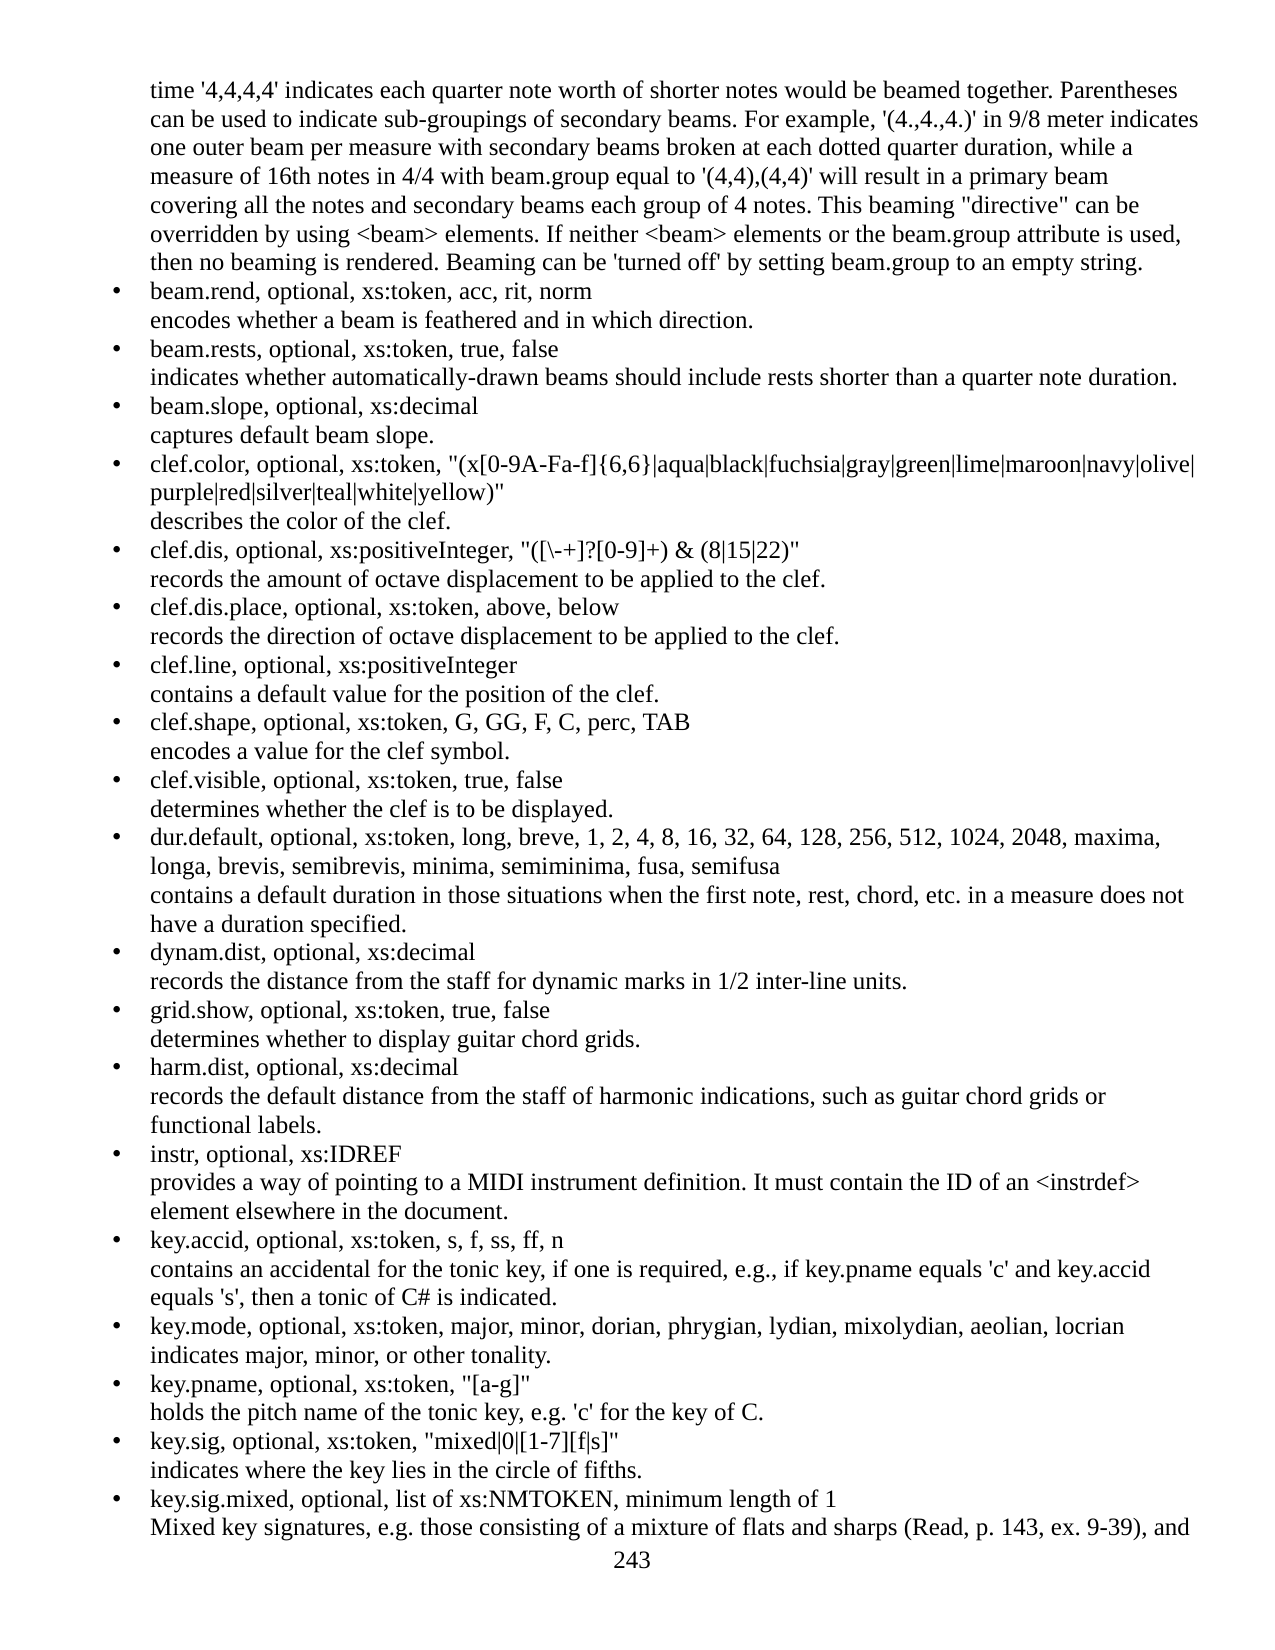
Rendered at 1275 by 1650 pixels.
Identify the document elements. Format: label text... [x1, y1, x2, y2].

list clef.shape, optional, xs:token, G, GG, F, C, perc, TAB encodes a value for the clef symbol. [112, 707, 1200, 765]
list beam.rests, optional, xs:token, true, false indicates whether automatically-drawn beams should include rests shorter than a quarter note duration. [112, 334, 1200, 391]
list clef.dis, optional, xs:positiveInteger, "([\-+]?[0-9]+) & (8|15|22)" records the amount of octave displacement to be applied to the clef. [112, 535, 1200, 592]
list time '4,4,4,4' indicates each quarter note worth of shorter notes would be beamed together. Parentheses can be used to indicate sub-groupings of secondary beams. For example, '(4.,4.,4.)' in 9/8 meter indicates one outer beam per measure with secondary beams broken at each dotted quarter duration, while a measure of 16th notes in 4/4 with beam.group equal to '(4,4),(4,4)' will result in a primary beam covering all the notes and secondary beams each group of 4 notes. This beaming "directive" can be overridden by using <beam> elements. If neither <beam> elements or the beam.group attribute is used, then no beaming is rendered. Beaming can be 'turned off' by setting beam.group to an empty string. [112, 75, 1200, 276]
list clef.color, optional, xs:token, "(x[0-9A-Fa-f]{6,6}|aqua|black|fuchsia|gray|green|lime|maroon|navy|olive|purple|red|silver|teal|white|yellow)" describes the color of the clef. [112, 449, 1200, 535]
list key.sig.mixed, optional, list of xs:NMTOKEN, minimum length of 1 Mixed key signatures, e.g. those consisting of a mixture of flats and sharps (Read, p. 143, ex. 9-39), and [112, 1484, 1200, 1541]
list harm.dist, optional, xs:decimal records the default distance from the staff of harmonic indications, such as guitar chord grids or functional labels. [112, 1052, 1200, 1139]
list key.sig, optional, xs:token, "mixed|0|[1-7][f|s]" indicates where the key lies in the circle of fifths. [112, 1426, 1200, 1484]
list grid.show, optional, xs:token, true, false determines whether to display guitar chord grids. [112, 995, 1200, 1052]
list beam.slope, optional, xs:decimal captures default beam slope. [112, 391, 1200, 449]
list key.mode, optional, xs:token, major, minor, dorian, phrygian, lydian, mixolydian, aeolian, locrian indicates major, minor, or other tonality. [112, 1311, 1200, 1369]
list clef.dis.place, optional, xs:token, above, below records the direction of octave displacement to be applied to the clef. [112, 592, 1200, 650]
list beam.rend, optional, xs:token, acc, rit, norm encodes whether a beam is feathered and in which direction. [112, 276, 1200, 334]
list clef.visible, optional, xs:token, true, false determines whether the clef is to be displayed. [112, 765, 1200, 822]
list key.pname, optional, xs:token, "[a-g]" holds the pitch name of the tonic key, e.g. 'c' for the key of C. [112, 1369, 1200, 1426]
list instr, optional, xs:IDREF provides a way of pointing to a MIDI instrument definition. It must contain the ID of an <instrdef> element elsewhere in the document. [112, 1139, 1200, 1225]
list dynam.dist, optional, xs:decimal records the distance from the staff for dynamic marks in 1/2 inter-line units. [112, 937, 1200, 995]
list dur.default, optional, xs:token, long, breve, 1, 2, 4, 8, 16, 32, 64, 128, 256, 512, 1024, 2048, maxima, longa, brevis, semibrevis, minima, semiminima, fusa, semifusa contains a default duration in those situations when the first note, rest, chord, etc. in a measure does not have a duration specified. [112, 822, 1200, 937]
list clef.line, optional, xs:positiveInteger contains a default value for the position of the clef. [112, 650, 1200, 707]
list key.accid, optional, xs:token, s, f, ss, ff, n contains an accidental for the tonic key, if one is required, e.g., if key.pname equals 'c' and key.accid equals 's', then a tonic of C# is indicated. [112, 1225, 1200, 1311]
